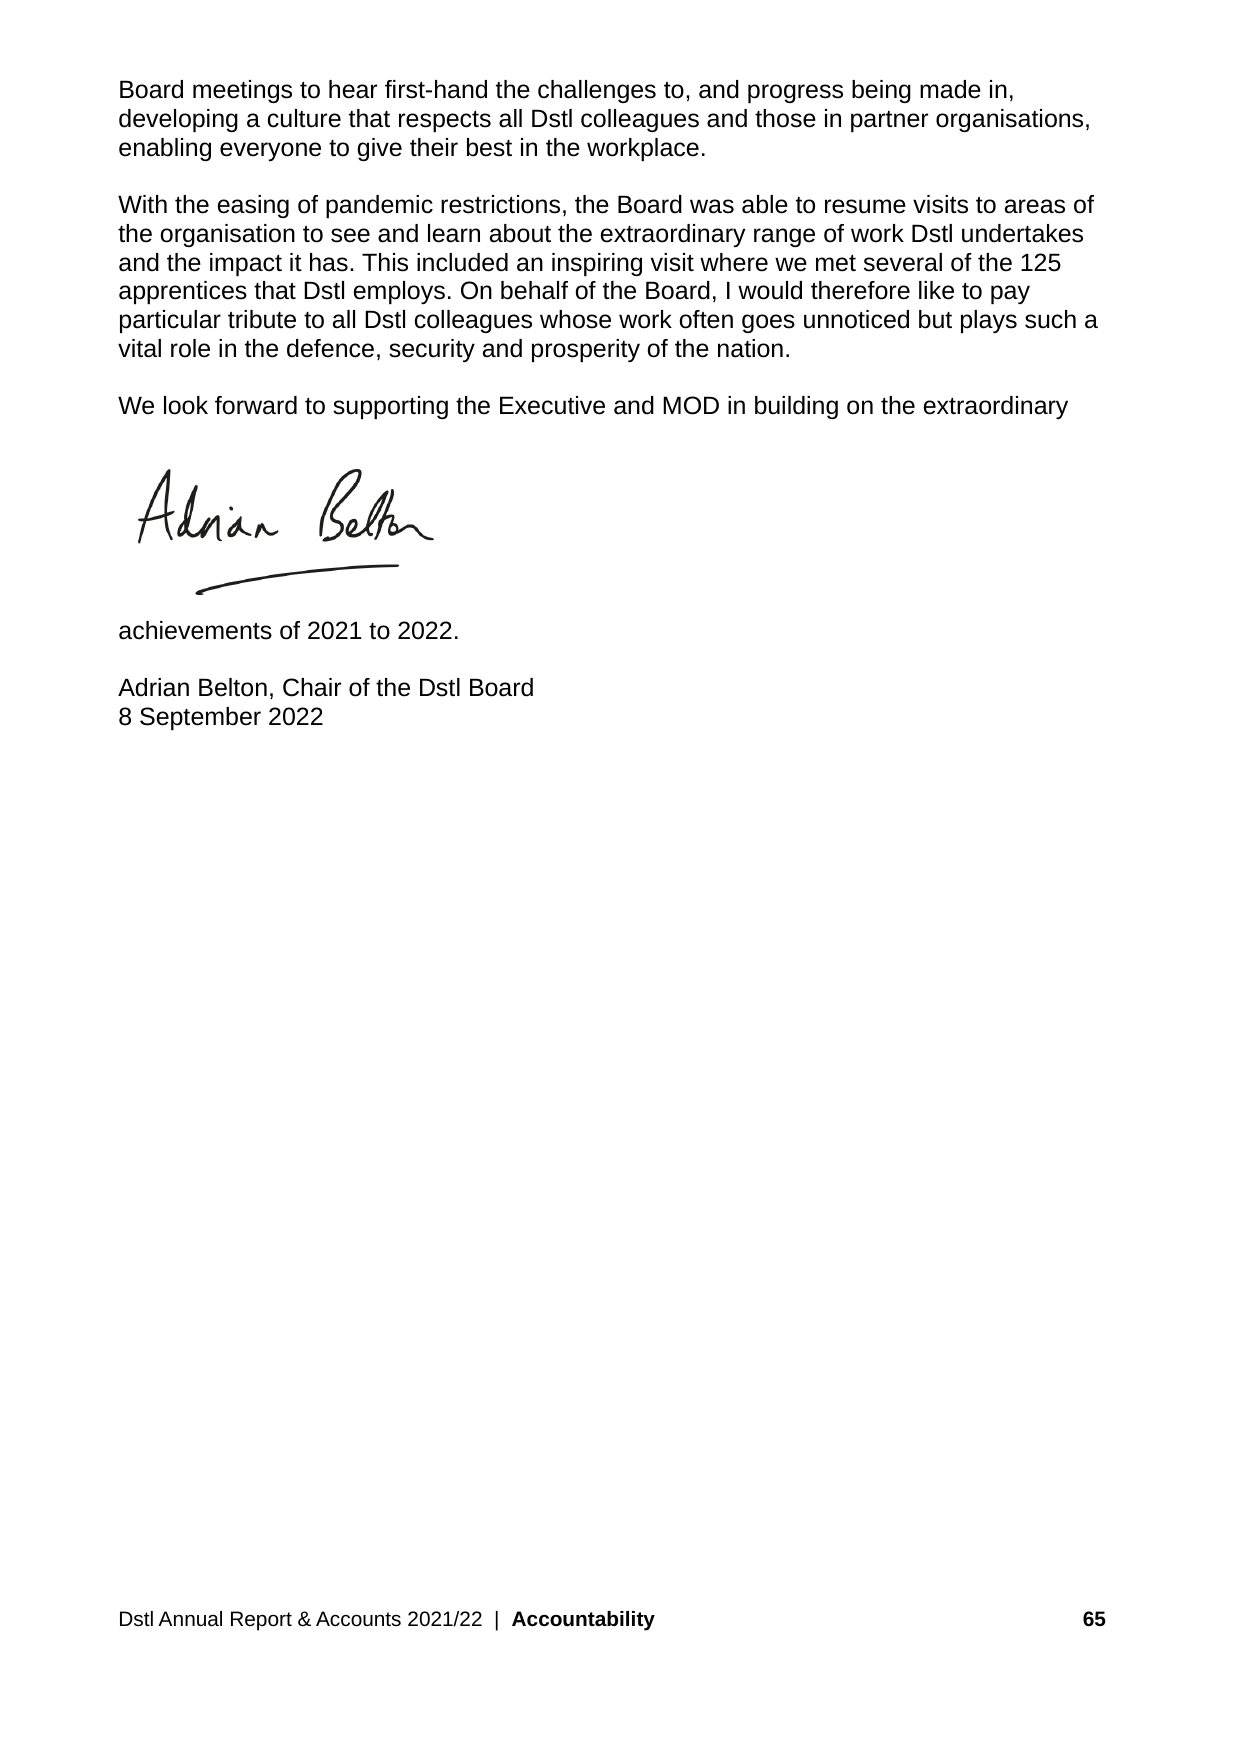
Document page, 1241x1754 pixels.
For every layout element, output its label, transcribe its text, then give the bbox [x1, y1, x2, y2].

text 8 September 2022 [118, 702, 1122, 731]
text With the easing of pandemic restrictions, the Board was able to resume visits to areas of the organisation to see and learn about the extraordinary range of work Dstl undertakes and the impact it has. This included an inspiring visit where we met several of the 125 apprentices that Dstl employs. On behalf of the Board, I would therefore like to pay particular tribute to all Dstl colleagues whose work often goes unnoticed but plays such a vital role in the defence, security and prosperity of the nation. [118, 190, 1122, 362]
text We look forward to supporting the Executive and MOD in building on the extraordinary achievements of 2021 to 2022. [118, 391, 1122, 645]
text Adrian Belton, Chair of the Dstl Board [118, 673, 1122, 702]
text Board meetings to hear first-hand the challenges to, and progress being made in, developing a culture that respects all Dstl colleagues and those in partner organisations, enabling everyone to give their best in the workplace. [118, 75, 1122, 161]
